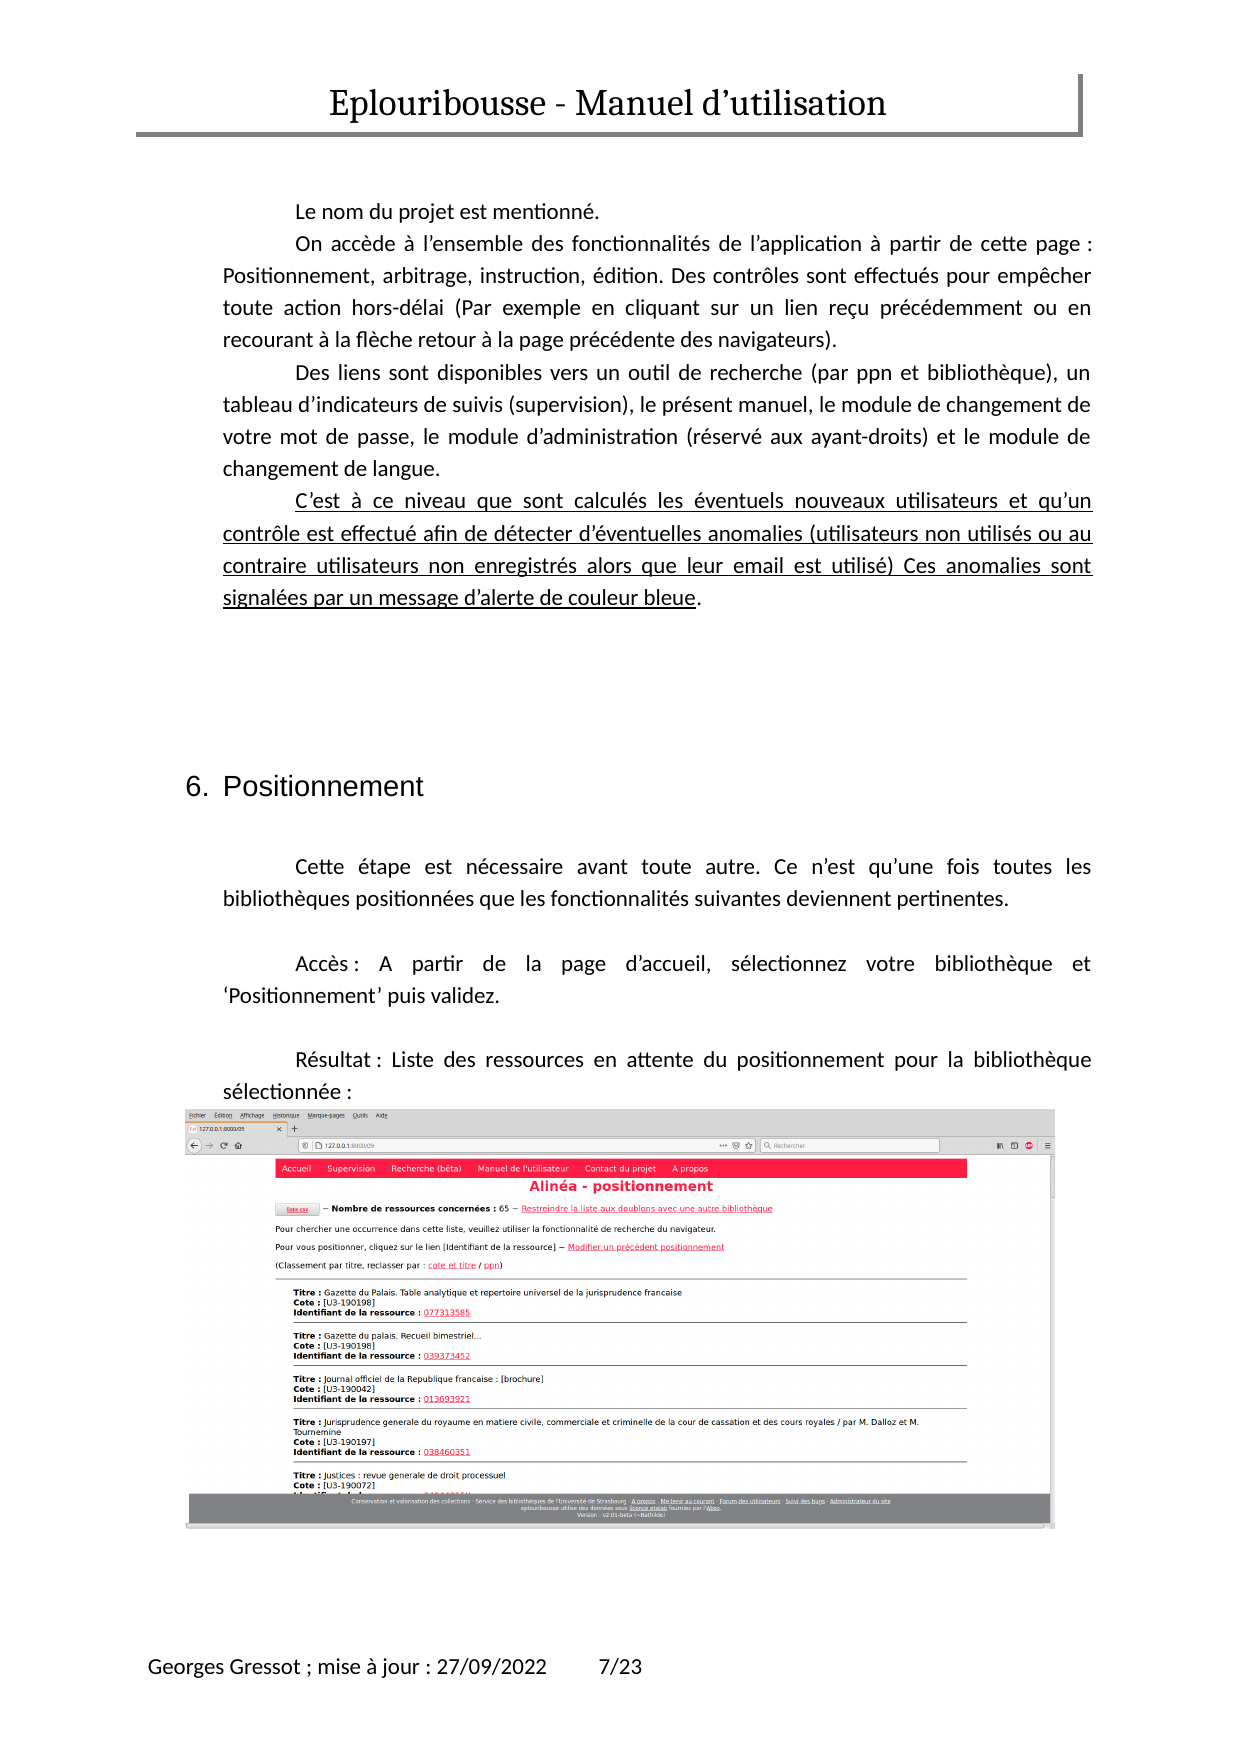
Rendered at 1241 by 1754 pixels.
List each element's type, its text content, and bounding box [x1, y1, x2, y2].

picture [185, 1109, 1055, 1529]
list Des liens sont disponibles vers un outil de recherche (par ppn et bibliothèque), un tableau d’indicateurs de suivis (supervision), le présent manuel, le module de changement de votre mot de passe, le module d’administration (réservé aux ayant-droits) et le module de changement de langue. [223, 358, 1093, 482]
list signalées par un message d’alerte de couleur bleue. [223, 576, 1093, 611]
list Accès : A partir de la page d’accueil, sélectionnez votre bibliothèque et ‘Positionnement’ puis validez. [223, 949, 1093, 1009]
list Cette étape est nécessaire avant toute autre. Ce n’est qu’une fois toutes les bibliothèques positionnées que les fonctionnalités suivantes deviennent pertinentes. [223, 852, 1093, 912]
subtitle Positionnement [185, 769, 1093, 802]
list contraire utilisateurs non enregistrés alors que leur email est utilisé) Ces anomalies sont [223, 544, 1093, 575]
list Résultat : Liste des ressources en attente du positionnement pour la bibliothèque sélectionnée : [223, 1045, 1093, 1106]
list C’est à ce niveau que sont calculés les éventuels nouveaux utilisateurs et qu’un contrôle est effectué afin de détecter d’éventuelles anomalies (utilisateurs non utilisés ou au [223, 486, 1093, 543]
list On accède à l’ensemble des fonctionnalités de l’application à partir de cette page : Positionnement, arbitrage, instruction, édition. Des contrôles sont effectués pour empêcher toute action hors-délai (Par exemple en cliquant sur un lien reçu précédemment ou en recourant à la flèche retour à la page précédente des navigateurs). [223, 229, 1093, 353]
list Le nom du projet est mentionné. [223, 197, 1093, 225]
